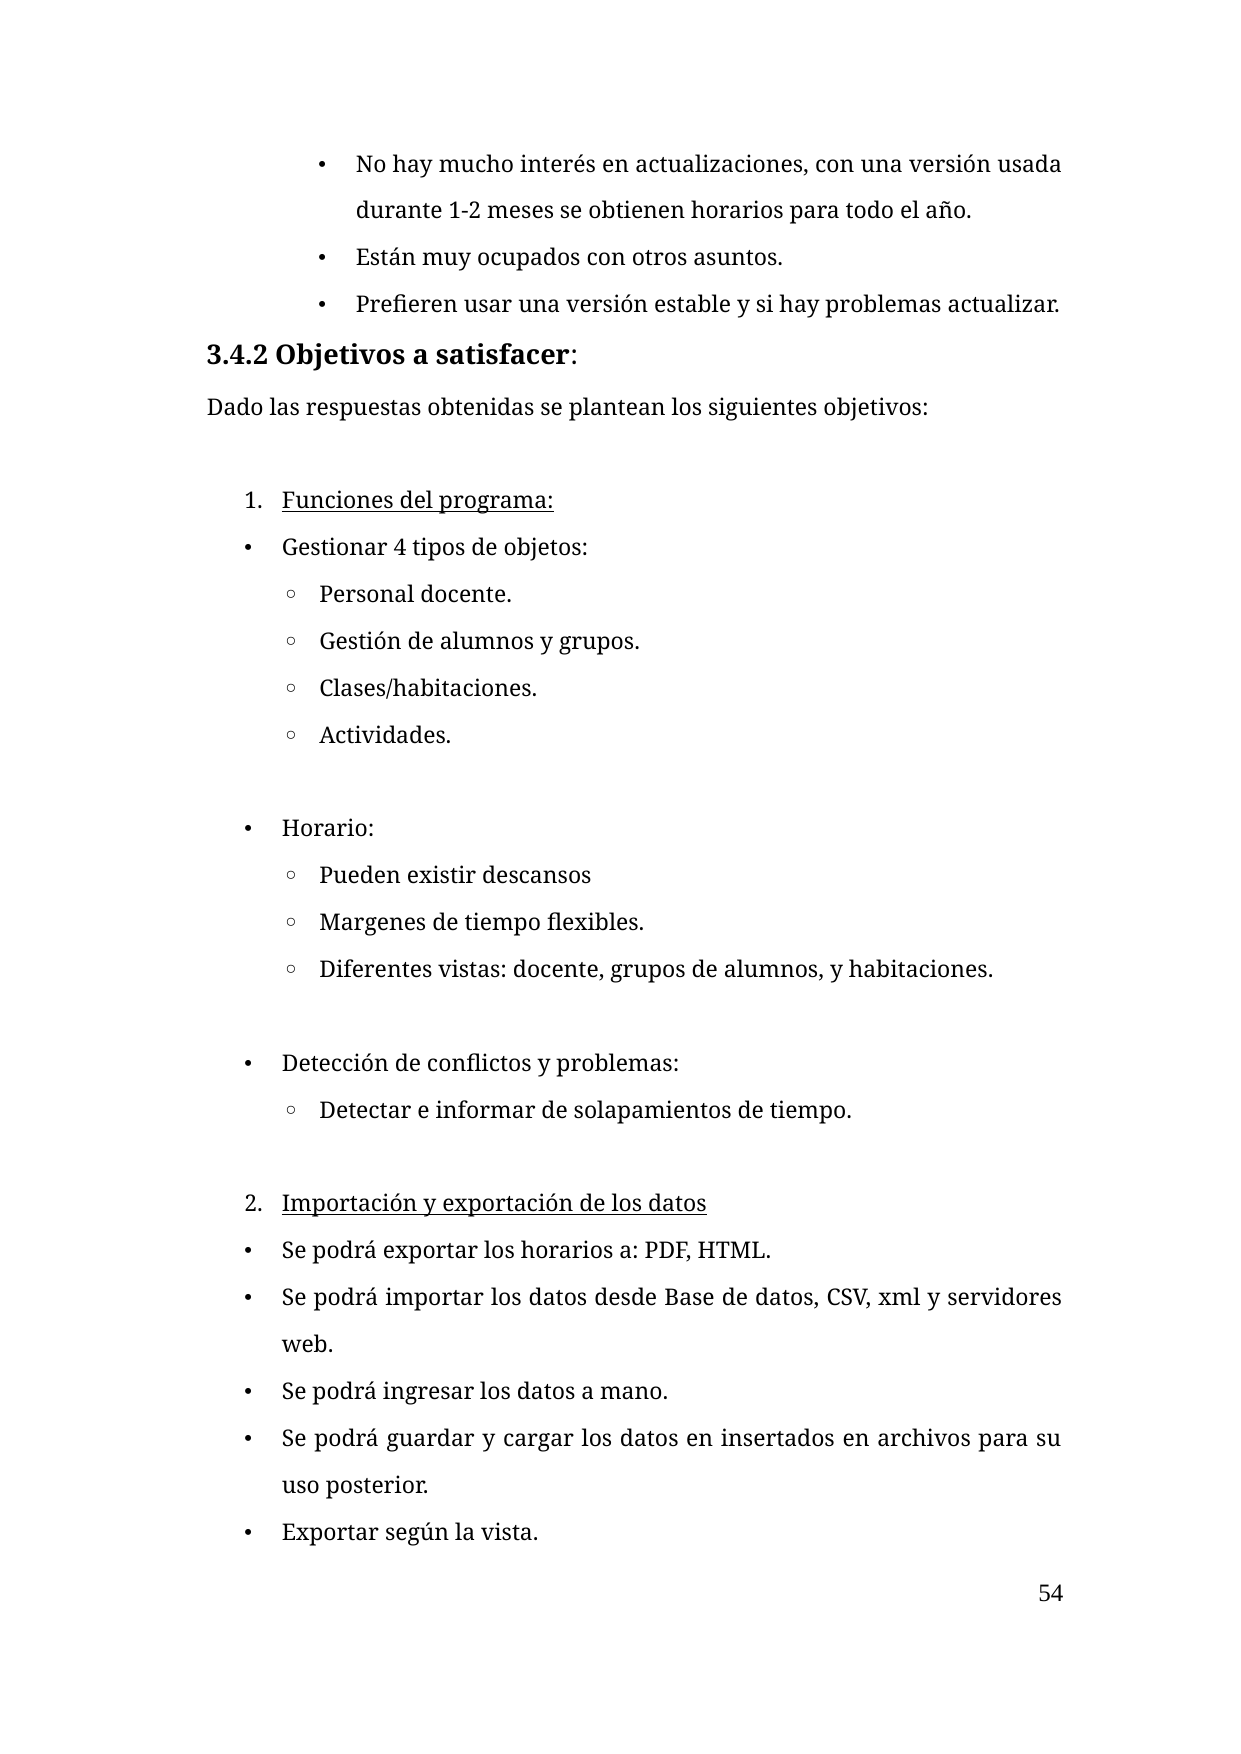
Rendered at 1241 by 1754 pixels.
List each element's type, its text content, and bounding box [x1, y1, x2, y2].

list Personal docente. [282, 578, 1063, 609]
list Se podrá ingresar los datos a mano. [244, 1375, 1063, 1406]
list Diferentes vistas: docente, grupos de alumnos, y habitaciones. [282, 953, 1063, 984]
list Gestión de alumnos y grupos. [282, 625, 1063, 656]
list Actividades. [282, 718, 1063, 750]
list Exportar según la vista. [244, 1515, 1063, 1547]
list Prefieren usar una versión estable y si hay problemas actualizar. [318, 288, 1063, 319]
list Margenes de tiempo flexibles. [282, 906, 1063, 937]
list Detección de conflictos y problemas: [244, 1047, 1063, 1078]
list Importación y exportación de los datos [244, 1187, 1063, 1218]
list Detectar e informar de solapamientos de tiempo. [282, 1093, 1063, 1125]
list Están muy ocupados con otros asuntos. [318, 241, 1063, 273]
list Clases/habitaciones. [282, 672, 1063, 703]
list Horario: [244, 812, 1063, 843]
list Se podrá importar los datos desde Base de datos, CSV, xml y servidores web. [244, 1281, 1063, 1359]
list Se podrá guardar y cargar los datos en insertados en archivos para su uso posterior. [244, 1422, 1063, 1500]
list No hay mucho interés en actualizaciones, con una versión usada durante 1-2 meses se obtienen horarios para todo el año. [318, 148, 1063, 226]
text 3.4.2 Objetivos a satisfacer: [207, 335, 1063, 372]
list Se podrá exportar los horarios a: PDF, HTML. [244, 1234, 1063, 1265]
text Dado las respuestas obtenidas se plantean los siguientes objetivos: [207, 390, 1063, 422]
list Funciones del programa: [244, 484, 1063, 515]
list Pueden existir descansos [282, 859, 1063, 890]
list Gestionar 4 tipos de objetos: [244, 531, 1063, 562]
